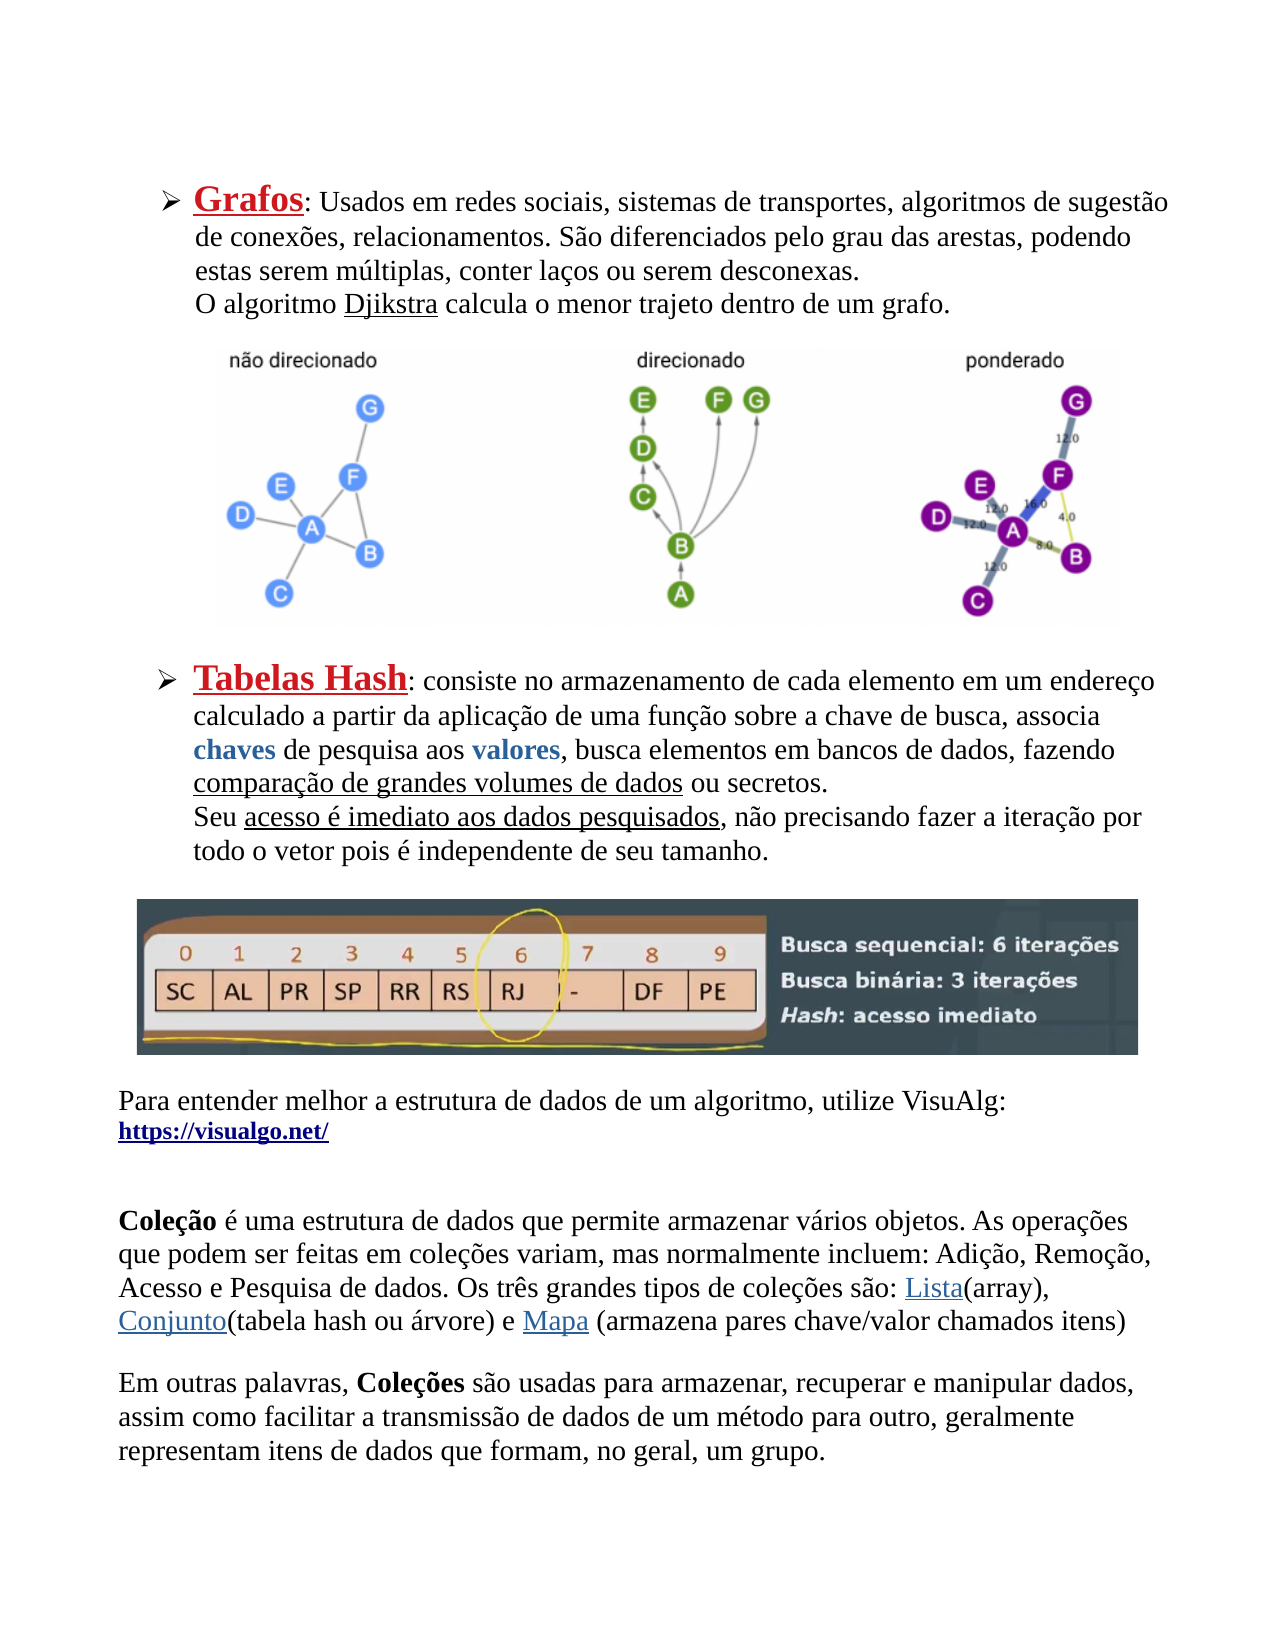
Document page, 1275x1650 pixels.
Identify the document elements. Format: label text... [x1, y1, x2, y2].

picture [136, 899, 1139, 1055]
text Coleção é uma estrutura de dados que permite armazenar vários objetos. As operações que podem ser feitas em coleções variam, mas normalmente incluem: Adição, Remoção, Acesso e Pesquisa de dados. Os três grandes tipos de coleções são: Lista(array), Conjunto(tabela hash ou árvore) e Mapa (armazena pares chave/valor chamados itens) [118, 1203, 1157, 1337]
list Grafos: Usados em redes sociais, sistemas de transportes, algoritmos de sugestão de conexões, relacionamentos. São diferenciados pelo grau das arestas, podendo estas serem múltiplas, conter laços ou serem desconexas. O algoritmo Djikstra calcula o menor trajeto dentro de um grafo. [159, 176, 1186, 349]
picture [216, 348, 1122, 627]
text Em outras palavras, Coleções são usadas para armazenar, recuperar e manipular dados, assim como facilitar a transmissão de dados de um método para outro, geralmente representam itens de dados que formam, no geral, um grupo. [118, 1366, 1157, 1466]
list Tabelas Hash: consiste no armazenamento de cada elemento em um endereço calculado a partir da aplicação de uma função sobre a chave de busca, associa chaves de pesquisa aos valores, busca elementos em bancos de dados, fazendo comparação de grandes volumes de dados ou secretos. Seu acesso é imediato aos dados pesquisados, não precisando fazer a iteração por todo o vetor pois é independente de seu tamanho. [156, 655, 1157, 866]
text Para entender melhor a estrutura de dados de um algoritmo, utilize VisuAlg: https://visualgo.net/ [118, 1083, 1157, 1174]
